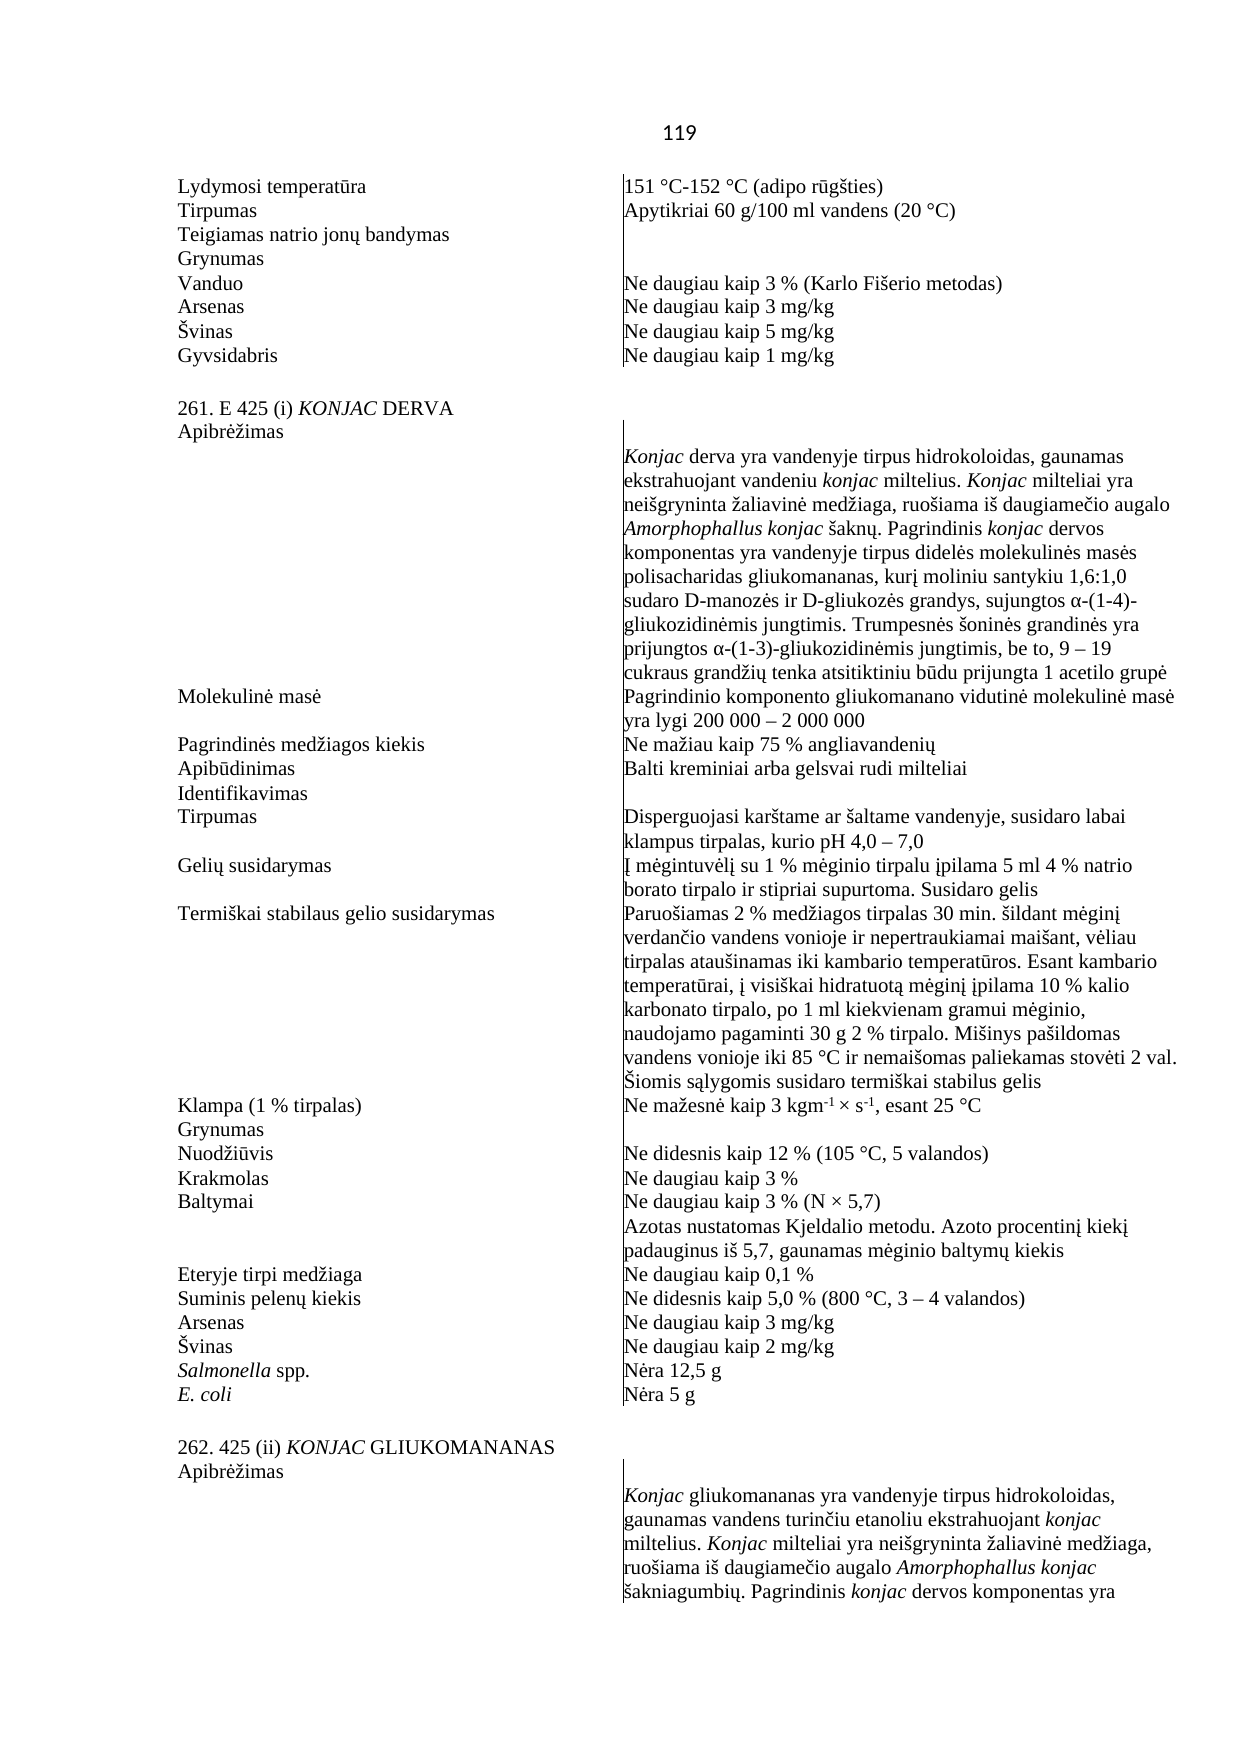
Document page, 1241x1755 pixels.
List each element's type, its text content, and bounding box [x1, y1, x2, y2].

table_header [624, 420, 1181, 443]
table_cell Teigiamas natrio jonų bandymas [177, 222, 623, 246]
table_cell Ne daugiau kaip 1 mg/kg [624, 343, 1181, 367]
table_cell Krakmolas [177, 1165, 623, 1189]
table_cell Į mėgintuvėlį su 1 % mėginio tirpalu įpilama 5 ml 4 % natrio borato tirpalo ir stipriai supurtoma. Susidaro gelis [624, 853, 1181, 901]
table_cell [177, 444, 623, 684]
table_cell Grynumas [177, 1117, 623, 1141]
table_cell Ne mažesnė kaip 3 kgm-1 × s-1, esant 25 °C [624, 1093, 1181, 1117]
table_cell Grynumas [177, 246, 623, 270]
table_cell Klampa (1 % tirpalas) [177, 1093, 623, 1117]
table_cell Paruošiamas 2 % medžiagos tirpalas 30 min. šildant mėginį verdančio vandens vonioje ir nepertraukiamai maišant, vėliau tirpalas ataušinamas iki kambario temperatūros. Esant kambario temperatūrai, į visiškai hidratuotą mėginį įpilama 10 % kalio karbonato tirpalo, po 1 ml kiekvienam gramui mėginio, naudojamo pagaminti 30 g 2 % tirpalo. Mišinys pašildomas vandens vonioje iki 85 °C ir nemaišomas paliekamas stovėti 2 val. Šiomis sąlygomis susidaro termiškai stabilus gelis [624, 901, 1181, 1093]
table_cell [624, 246, 1181, 270]
table_cell Ne daugiau kaip 3 % (N × 5,7) Azotas nustatomas Kjeldalio metodu. Azoto procentinį kiekį padauginus iš 5,7, gaunamas mėginio baltymų kiekis [624, 1190, 1181, 1262]
table_cell Tirpumas [177, 198, 623, 222]
table_cell Arsenas [177, 1310, 623, 1334]
table_cell Identifikavimas [177, 780, 623, 804]
table_cell Konjac derva yra vandenyje tirpus hidrokoloidas, gaunamas ekstrahuojant vandeniu konjac miltelius. Konjac milteliai yra neišgryninta žaliavinė medžiaga, ruošiama iš daugiamečio augalo Amorphophallus konjac šaknų. Pagrindinis konjac dervos komponentas yra vandenyje tirpus didelės molekulinės masės polisacharidas gliukomananas, kurį moliniu santykiu 1,6:1,0 sudaro D-manozės ir D-gliukozės grandys, sujungtos α-(1-4)-gliukozidinėmis jungtimis. Trumpesnės šoninės grandinės yra prijungtos α-(1-3)-gliukozidinėmis jungtimis, be to, 9 – 19 cukraus grandžių tenka atsitiktiniu būdu prijungta 1 acetilo grupė [624, 444, 1181, 684]
text 262. 425 (ii) KONJAC GLIUKOMANANAS [177, 1435, 1181, 1459]
table_cell Termiškai stabilaus gelio susidarymas [177, 901, 623, 1093]
text 261. E 425 (i) KONJAC DERVA [177, 395, 1181, 419]
table_cell [624, 1117, 1181, 1141]
table_cell Tirpumas [177, 805, 623, 853]
table_cell Gelių susidarymas [177, 853, 623, 901]
table_cell Švinas [177, 319, 623, 343]
table_cell [624, 780, 1181, 804]
table_cell Balti kreminiai arba gelsvai rudi milteliai [624, 756, 1181, 780]
table_cell Ne daugiau kaip 3 % [624, 1165, 1181, 1189]
table_cell Ne daugiau kaip 3 mg/kg [624, 295, 1181, 318]
table_cell Eteryje tirpi medžiaga [177, 1262, 623, 1286]
table_cell Gyvsidabris [177, 343, 623, 367]
table_cell Lydymosi temperatūra [177, 174, 623, 198]
table_cell Ne daugiau kaip 3 % (Karlo Fišerio metodas) [624, 270, 1181, 294]
table_cell Ne daugiau kaip 2 mg/kg [624, 1334, 1181, 1358]
table_cell Molekulinė masė [177, 684, 623, 732]
table_cell Švinas [177, 1334, 623, 1358]
table_cell Apibūdinimas [177, 756, 623, 780]
table_cell Nėra 12,5 g [624, 1358, 1181, 1382]
table_cell Pagrindinės medžiagos kiekis [177, 732, 623, 756]
table_cell Nėra 5 g [624, 1382, 1181, 1406]
table_header [624, 1459, 1181, 1483]
table_cell Nuodžiūvis [177, 1141, 623, 1165]
table_cell Ne daugiau kaip 0,1 % [624, 1262, 1181, 1286]
table_cell Pagrindinio komponento gliukomanano vidutinė molekulinė masė yra lygi 200 000 – 2 000 000 [624, 684, 1181, 732]
table_cell Arsenas [177, 295, 623, 318]
table_cell Ne daugiau kaip 3 mg/kg [624, 1310, 1181, 1334]
table_cell Konjac gliukomananas yra vandenyje tirpus hidrokoloidas, gaunamas vandens turinčiu etanoliu ekstrahuojant konjac miltelius. Konjac milteliai yra neišgryninta žaliavinė medžiaga, ruošiama iš daugiamečio augalo Amorphophallus konjac šakniagumbių. Pagrindinis konjac dervos komponentas yra [624, 1483, 1181, 1603]
table_cell 151 °C-152 °C (adipo rūgšties) [624, 174, 1181, 198]
table_cell Disperguojasi karštame ar šaltame vandenyje, susidaro labai klampus tirpalas, kurio pH 4,0 – 7,0 [624, 805, 1181, 853]
table_cell Salmonella spp. [177, 1358, 623, 1382]
table_cell [177, 1483, 623, 1603]
table_cell Suminis pelenų kiekis [177, 1286, 623, 1310]
table_cell [624, 222, 1181, 246]
table_cell Ne didesnis kaip 5,0 % (800 °C, 3 – 4 valandos) [624, 1286, 1181, 1310]
table_cell Vanduo [177, 270, 623, 294]
table_cell Ne daugiau kaip 5 mg/kg [624, 319, 1181, 343]
table_header Apibrėžimas [177, 420, 623, 443]
table_header Apibrėžimas [177, 1459, 623, 1483]
table_cell Apytikriai 60 g/100 ml vandens (20 °C) [624, 198, 1181, 222]
table_cell E. coli [177, 1382, 623, 1406]
table_cell Ne didesnis kaip 12 % (105 °C, 5 valandos) [624, 1141, 1181, 1165]
table_cell Ne mažiau kaip 75 % angliavandenių [624, 732, 1181, 756]
table_cell Baltymai [177, 1190, 623, 1262]
